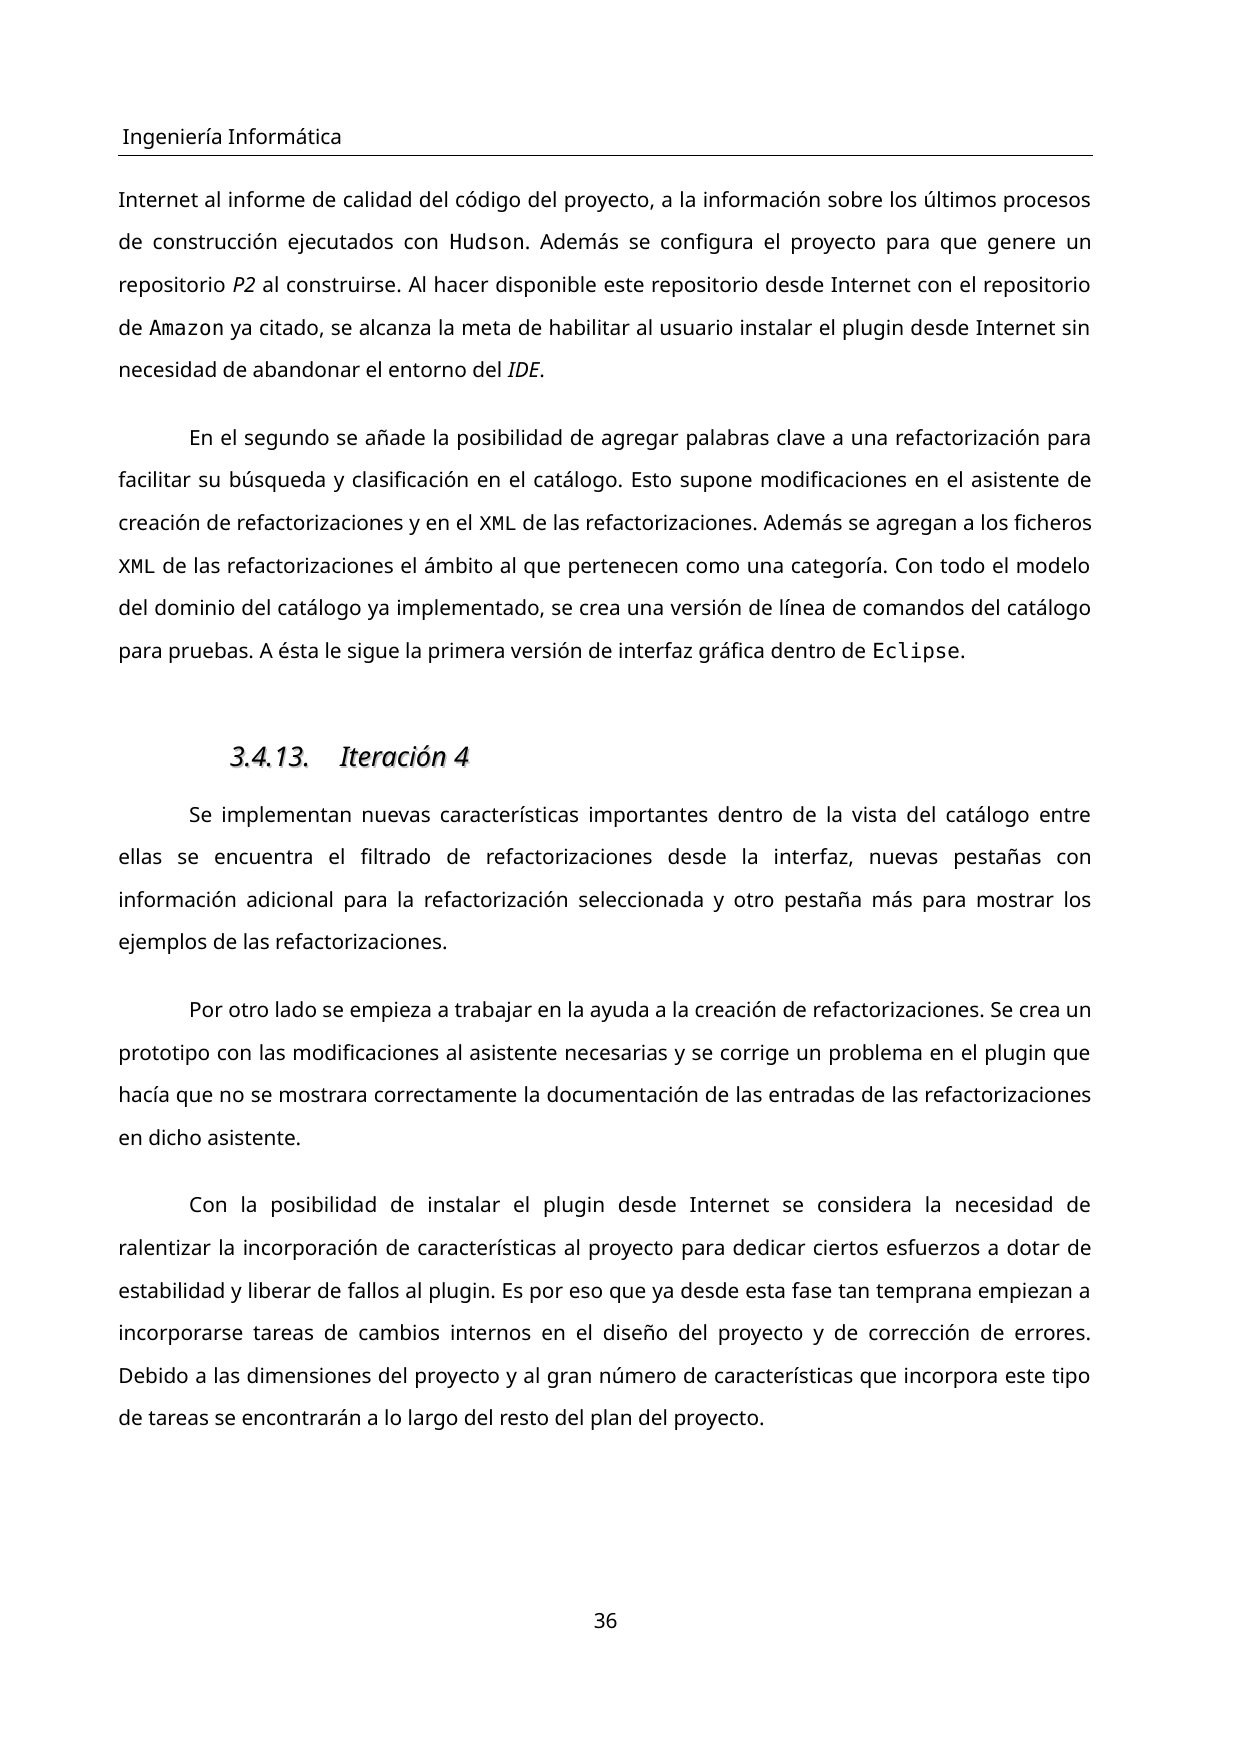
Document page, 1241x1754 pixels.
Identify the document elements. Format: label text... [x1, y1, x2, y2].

text Se implementan nuevas características importantes dentro de la vista del catálogo entre ellas se encuentra el filtrado de refactorizaciones desde la interfaz, nuevas pestañas con información adicional para la refactorización seleccionada y otro pestaña más para mostrar los ejemplos de las refactorizaciones. [118, 800, 1093, 956]
text En el segundo se añade la posibilidad de agregar palabras clave a una refactorización para facilitar su búsqueda y clasificación en el catálogo. Esto supone modificaciones en el asistente de creación de refactorizaciones y en el XML de las refactorizaciones. Además se agregan a los ficheros XML de las refactorizaciones el ámbito al que pertenecen como una categoría. Con todo el modelo del dominio del catálogo ya implementado, se crea una versión de línea de comandos del catálogo para pruebas. A ésta le sigue la primera versión de interfaz gráfica dentro de Eclipse. [118, 423, 1093, 664]
text Por otro lado se empieza a trabajar en la ayuda a la creación de refactorizaciones. Se crea un prototipo con las modificaciones al asistente necesarias y se corrige un problema en el plugin que hacía que no se mostrara correctamente la documentación de las entradas de las refactorizaciones en dicho asistente. [118, 995, 1093, 1151]
text Internet al informe de calidad del código del proyecto, a la información sobre los últimos procesos de construcción ejecutados con Hudson. Además se configura el proyecto para que genere un repositorio P2 al construirse. Al hacer disponible este repositorio desde Internet con el repositorio de Amazon ya citado, se alcanza la meta de habilitar al usuario instalar el plugin desde Internet sin necesidad de abandonar el entorno del IDE. [118, 185, 1093, 384]
subtitle Iteración 4 [310, 738, 1093, 775]
text Con la posibilidad de instalar el plugin desde Internet se considera la necesidad de ralentizar la incorporación de características al proyecto para dedicar ciertos esfuerzos a dotar de estabilidad y liberar de fallos al plugin. Es por eso que ya desde esta fase tan temprana empiezan a incorporarse tareas de cambios internos en el diseño del proyecto y de corrección de errores. Debido a las dimensiones del proyecto y al gran número de características que incorpora este tipo de tareas se encontrarán a lo largo del resto del plan del proyecto. [118, 1191, 1093, 1432]
